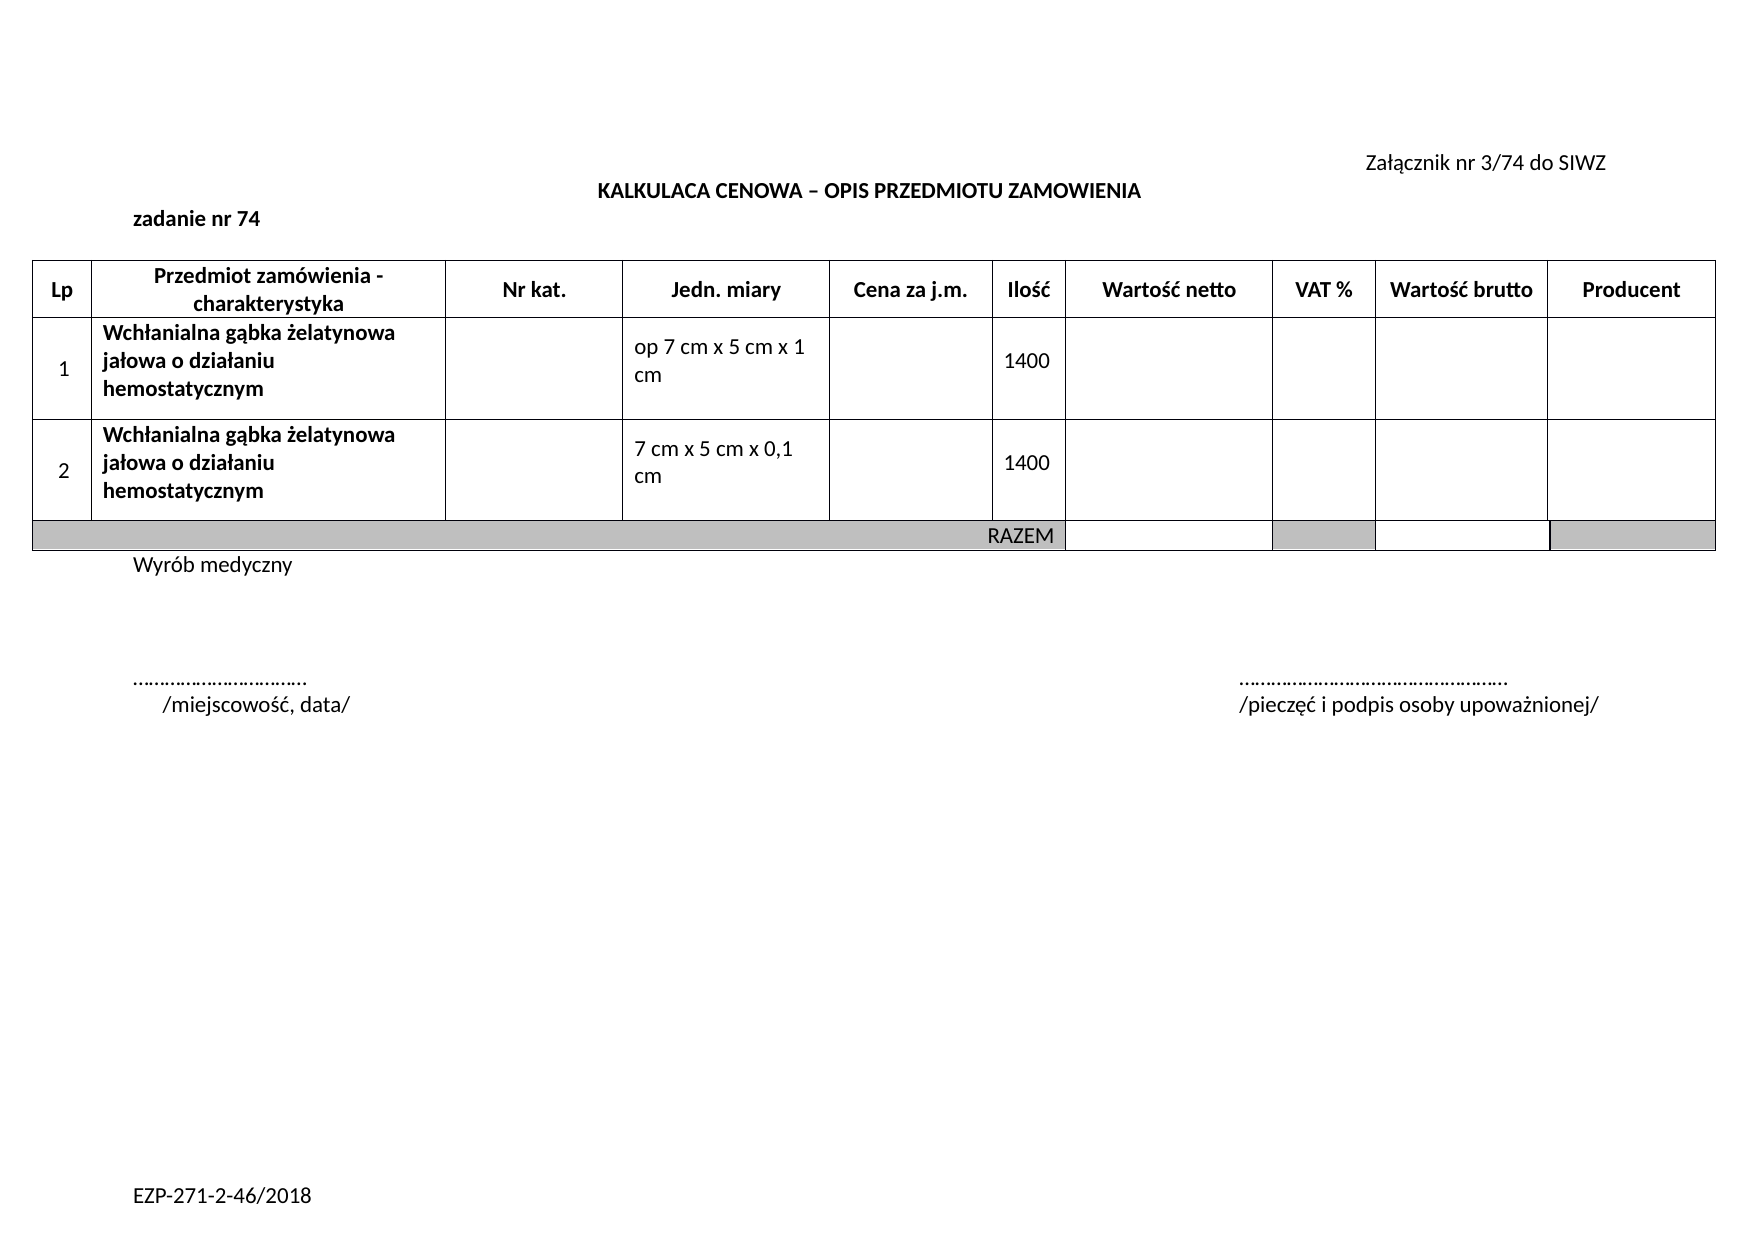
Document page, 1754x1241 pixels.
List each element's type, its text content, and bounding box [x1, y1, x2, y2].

table_cell [1376, 420, 1547, 520]
table_cell [1066, 318, 1272, 419]
table_cell 7 cm x 5 cm x 0,1 cm [623, 420, 829, 520]
table_cell [830, 420, 992, 520]
table_cell 1 [33, 318, 91, 419]
table_cell RAZEM [33, 521, 1065, 549]
table_header VAT % [1273, 261, 1375, 317]
table_header Wartość brutto [1376, 261, 1547, 317]
list zadanie nr 74 [133, 204, 1606, 232]
text /miejscowość, data/ /pieczęć i podpis osoby upoważnionej/ [133, 691, 1606, 719]
table_cell [1066, 420, 1272, 520]
text …………………………… …………………………………………… [133, 663, 1606, 691]
table_header Producent [1548, 261, 1715, 317]
table_header Jedn. miary [623, 261, 829, 317]
table_cell [1376, 521, 1549, 549]
table_cell [1551, 521, 1715, 549]
table_cell [446, 318, 622, 419]
table_header Cena za j.m. [830, 261, 992, 317]
table_cell Wchłanialna gąbka żelatynowa jałowa o działaniu hemostatycznym [92, 318, 445, 419]
table_cell 1400 [993, 420, 1065, 520]
table_cell 1400 [993, 318, 1065, 419]
table_cell op 7 cm x 5 cm x 1 cm [623, 318, 829, 419]
table_cell [1273, 521, 1375, 549]
table_header Nr kat. [446, 261, 622, 317]
table_header Lp [33, 261, 91, 317]
table_cell [1066, 521, 1272, 549]
table_cell [830, 318, 992, 419]
text Załącznik nr 3/74 do SIWZ [133, 148, 1606, 176]
table_header Ilość [993, 261, 1065, 317]
table_cell [1376, 318, 1547, 419]
table_cell [1548, 420, 1715, 520]
table_header Wartość netto [1066, 261, 1272, 317]
text Wyrób medyczny [133, 551, 1606, 578]
table_cell [1548, 318, 1715, 419]
table_cell [446, 420, 622, 520]
table_cell 2 [33, 420, 91, 520]
table_cell [1273, 318, 1375, 419]
table_cell [1273, 420, 1375, 520]
text KALKULACA CENOWA – OPIS PRZEDMIOTU ZAMOWIENIA [133, 176, 1606, 204]
table_header Przedmiot zamówienia - charakterystyka [92, 261, 445, 317]
table_cell Wchłanialna gąbka żelatynowa jałowa o działaniu hemostatycznym [92, 420, 445, 520]
